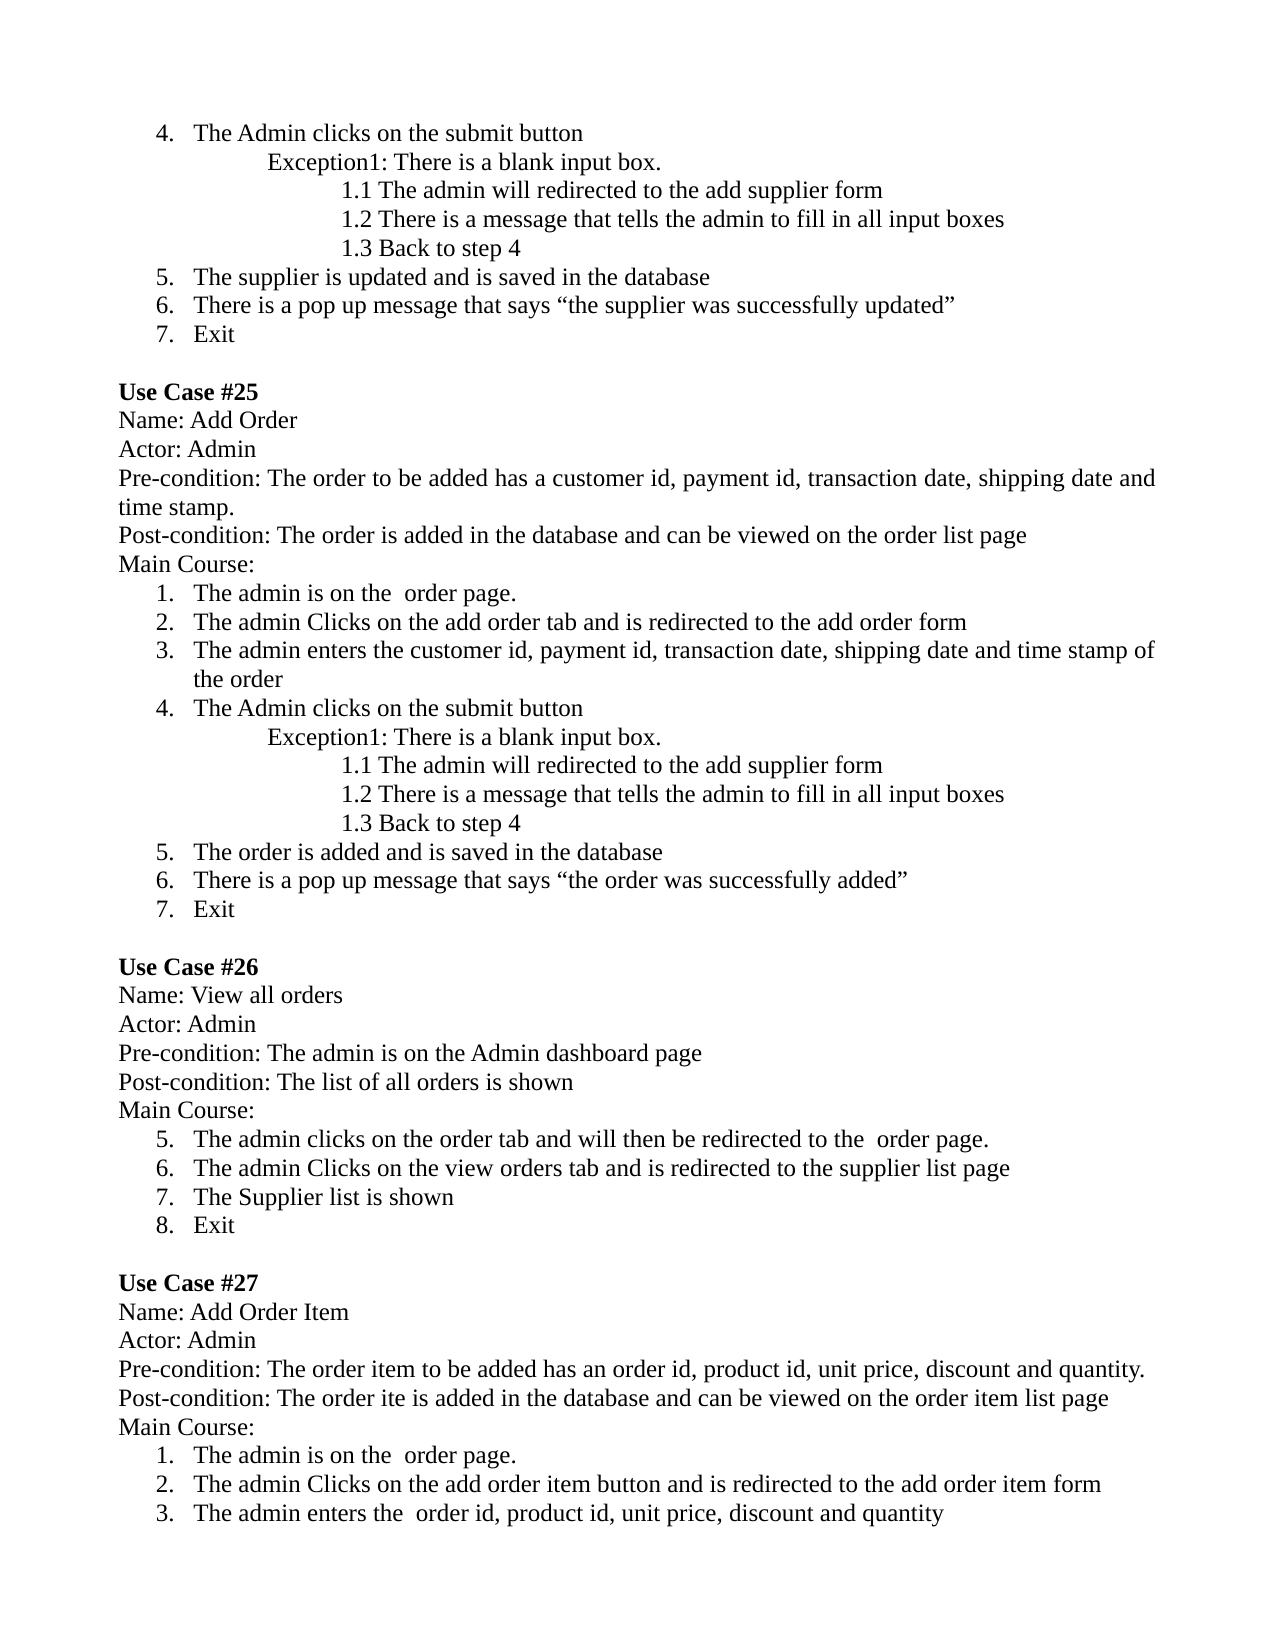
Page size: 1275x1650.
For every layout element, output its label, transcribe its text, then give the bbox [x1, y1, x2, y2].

list 1.3 Back to step 4 [156, 808, 1157, 837]
list 1.1 The admin will redirected to the add supplier form [156, 751, 1157, 779]
text Name: Add Order [118, 406, 1157, 434]
text Post-condition: The order ite is added in the database and can be viewed on the order item list page [118, 1383, 1157, 1412]
list The admin enters the customer id, payment id, transaction date, shipping date and time stamp of the order [156, 636, 1157, 693]
list Exception1: There is a blank input box. [156, 147, 1157, 176]
text Main Course: [118, 549, 1157, 578]
text Use Case #25 [118, 377, 1157, 406]
list The admin enters the order id, product id, unit price, discount and quantity [156, 1498, 1157, 1527]
text Post-condition: The list of all orders is shown [118, 1067, 1157, 1096]
text Actor: Admin [118, 1326, 1157, 1354]
list The admin Clicks on the view orders tab and is redirected to the supplier list page [156, 1153, 1157, 1182]
text Pre-condition: The order item to be added has an order id, product id, unit price, discount and quantity. [118, 1354, 1157, 1383]
text Name: Add Order Item [118, 1297, 1157, 1326]
list Exit [156, 319, 1157, 348]
list Exit [156, 894, 1157, 923]
list Exit [156, 1211, 1157, 1239]
list The Supplier list is shown [156, 1182, 1157, 1211]
list 1.3 Back to step 4 [156, 233, 1157, 262]
list The admin clicks on the order tab and will then be redirected to the order page. [156, 1124, 1157, 1153]
text Use Case #26 [118, 952, 1157, 981]
list 1.1 The admin will redirected to the add supplier form [156, 176, 1157, 204]
text Post-condition: The order is added in the database and can be viewed on the order list page [118, 521, 1157, 549]
text Main Course: [118, 1096, 1157, 1124]
list The admin Clicks on the add order tab and is redirected to the add order form [156, 607, 1157, 636]
text Use Case #27 [118, 1268, 1157, 1297]
list Exception1: There is a blank input box. [156, 722, 1157, 751]
text Name: View all orders [118, 981, 1157, 1009]
text Pre-condition: The admin is on the Admin dashboard page [118, 1038, 1157, 1067]
list The Admin clicks on the submit button [156, 693, 1157, 722]
text Main Course: [118, 1412, 1157, 1441]
text Actor: Admin [118, 434, 1157, 463]
list The admin Clicks on the add order item button and is redirected to the add order item form [156, 1469, 1157, 1498]
list 1.2 There is a message that tells the admin to fill in all input boxes [156, 204, 1157, 233]
list The Admin clicks on the submit button [156, 118, 1157, 147]
list There is a pop up message that says “the supplier was successfully updated” [156, 291, 1157, 319]
list The admin is on the order page. [156, 1441, 1157, 1469]
list The order is added and is saved in the database [156, 837, 1157, 866]
text Pre-condition: The order to be added has a customer id, payment id, transaction date, shipping date and time stamp. [118, 463, 1157, 521]
text Actor: Admin [118, 1009, 1157, 1038]
list 1.2 There is a message that tells the admin to fill in all input boxes [156, 779, 1157, 808]
list The admin is on the order page. [156, 578, 1157, 607]
list The supplier is updated and is saved in the database [156, 262, 1157, 291]
list There is a pop up message that says “the order was successfully added” [156, 866, 1157, 894]
